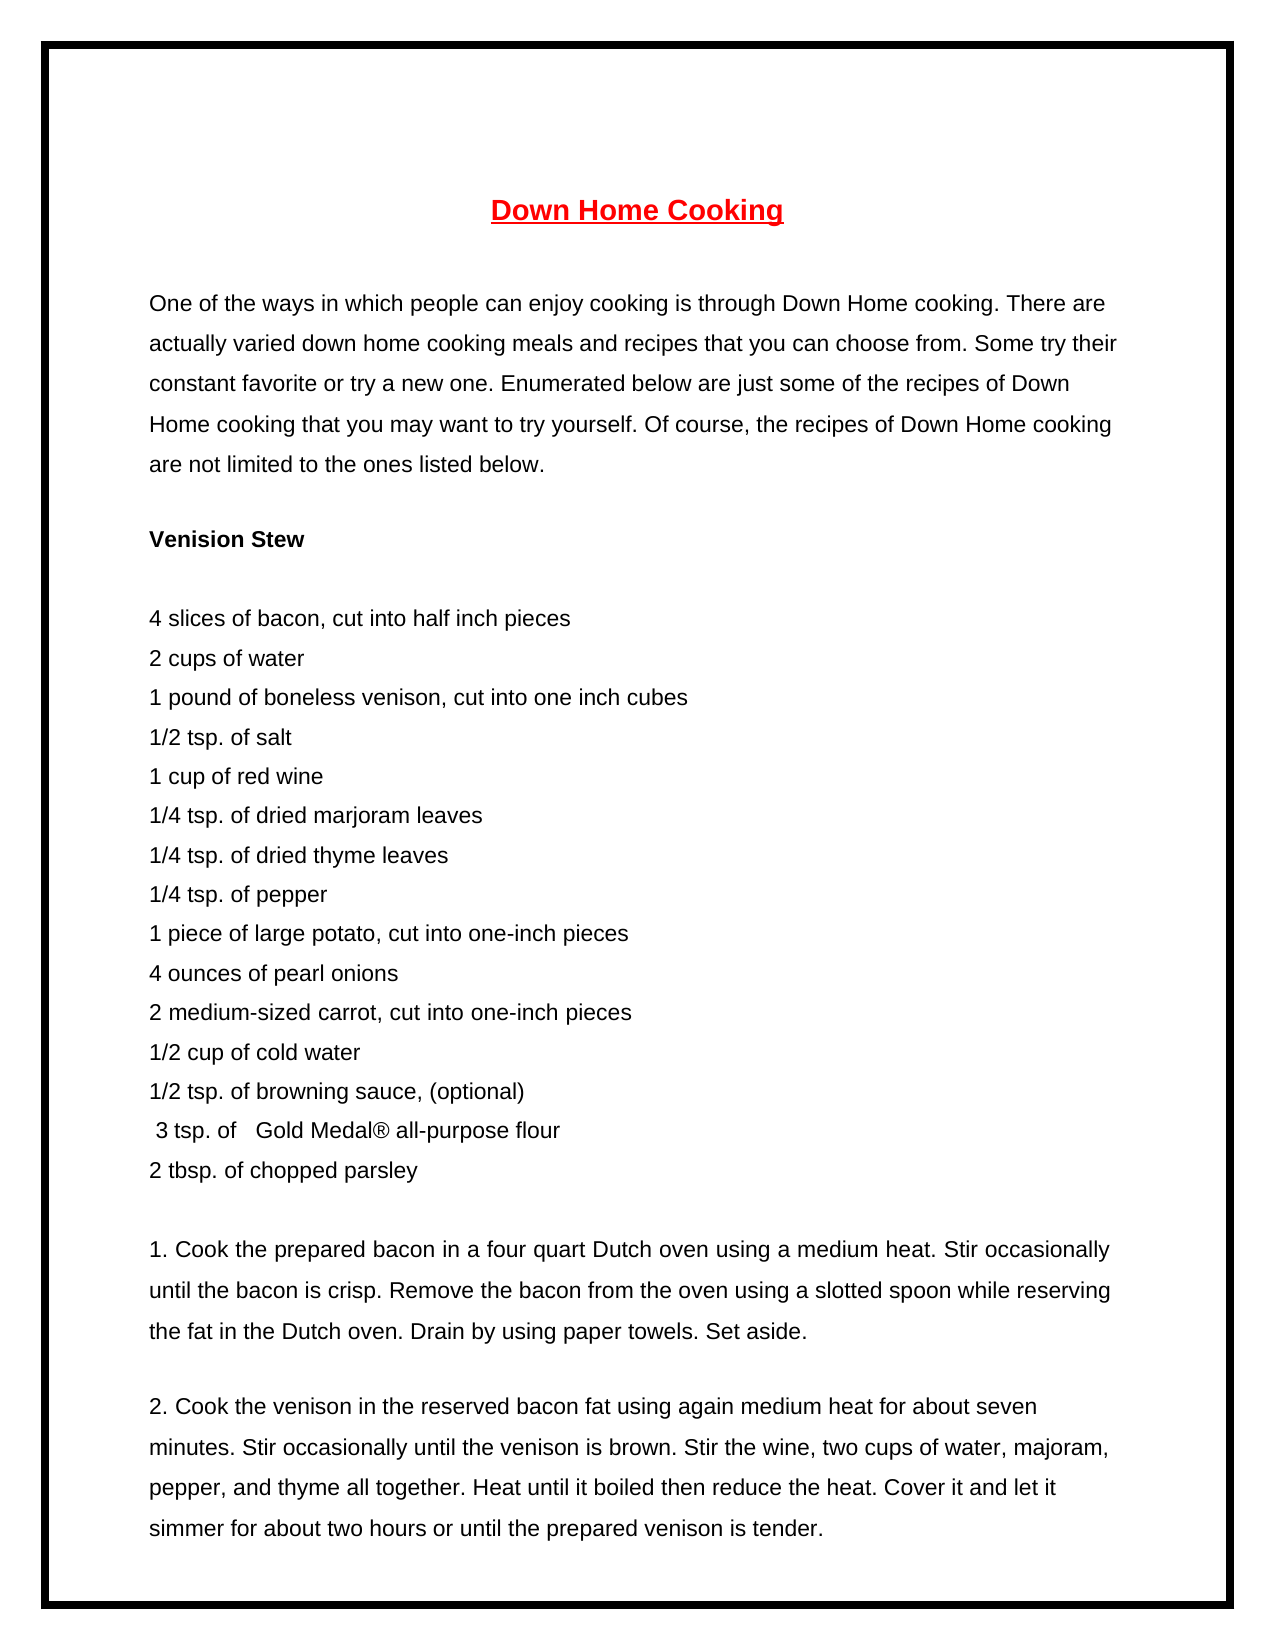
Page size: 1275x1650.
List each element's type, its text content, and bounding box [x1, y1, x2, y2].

text 4 slices of bacon, cut into half inch pieces [149, 605, 1118, 631]
text 1 cup of red wine [149, 763, 1118, 789]
text Down Home Cooking [491, 193, 1118, 226]
text Venision Stew [149, 526, 1118, 552]
text 1 pound of boneless venison, cut into one inch cubes 1/2 tsp. of salt [149, 684, 691, 750]
list Cook the prepared bacon in a four quart Dutch oven using a medium heat. Stir occasionally until the bacon is crisp. Remove the bacon from the oven using a slotted spoon while reserving the fat in the Dutch oven. Drain by using paper towels. Set aside. [149, 1236, 1111, 1345]
list piece of large potato, cut into one-inch pieces [149, 920, 1118, 946]
text 1/2 tsp. of browning sauce, (optional) [149, 1078, 1118, 1104]
list medium-sized carrot, cut into one-inch pieces 1/2 cup of cold water [149, 999, 632, 1065]
list ounces of pearl onions [149, 960, 1118, 986]
text One of the ways in which people can enjoy cooking is through Down Home cooking. There are actually varied down home cooking meals and recipes that you can choose from. Some try their constant favorite or try a new one. Enumerated below are just some of the recipes of Down Home cooking that you may want to try yourself. Of course, the recipes of Down Home cooking are not limited to the ones listed below. [149, 290, 1118, 477]
text 2 cups of water [149, 645, 1118, 671]
list Cook the venison in the reserved bacon fat using again medium heat for about seven minutes. Stir occasionally until the venison is brown. Stir the wine, two cups of water, majoram, pepper, and thyme all together. Heat until it boiled then reduce the heat. Cover it and let it simmer for about two hours or until the prepared venison is tender. [149, 1393, 1111, 1541]
text 2 tbsp. of chopped parsley [149, 1157, 1118, 1183]
text 1/4 tsp. of dried marjoram leaves 1/4 tsp. of dried thyme leaves 1/4 tsp. of pepper [149, 802, 484, 907]
list tsp. of Gold Medal® all-purpose flour [155, 1117, 1118, 1143]
